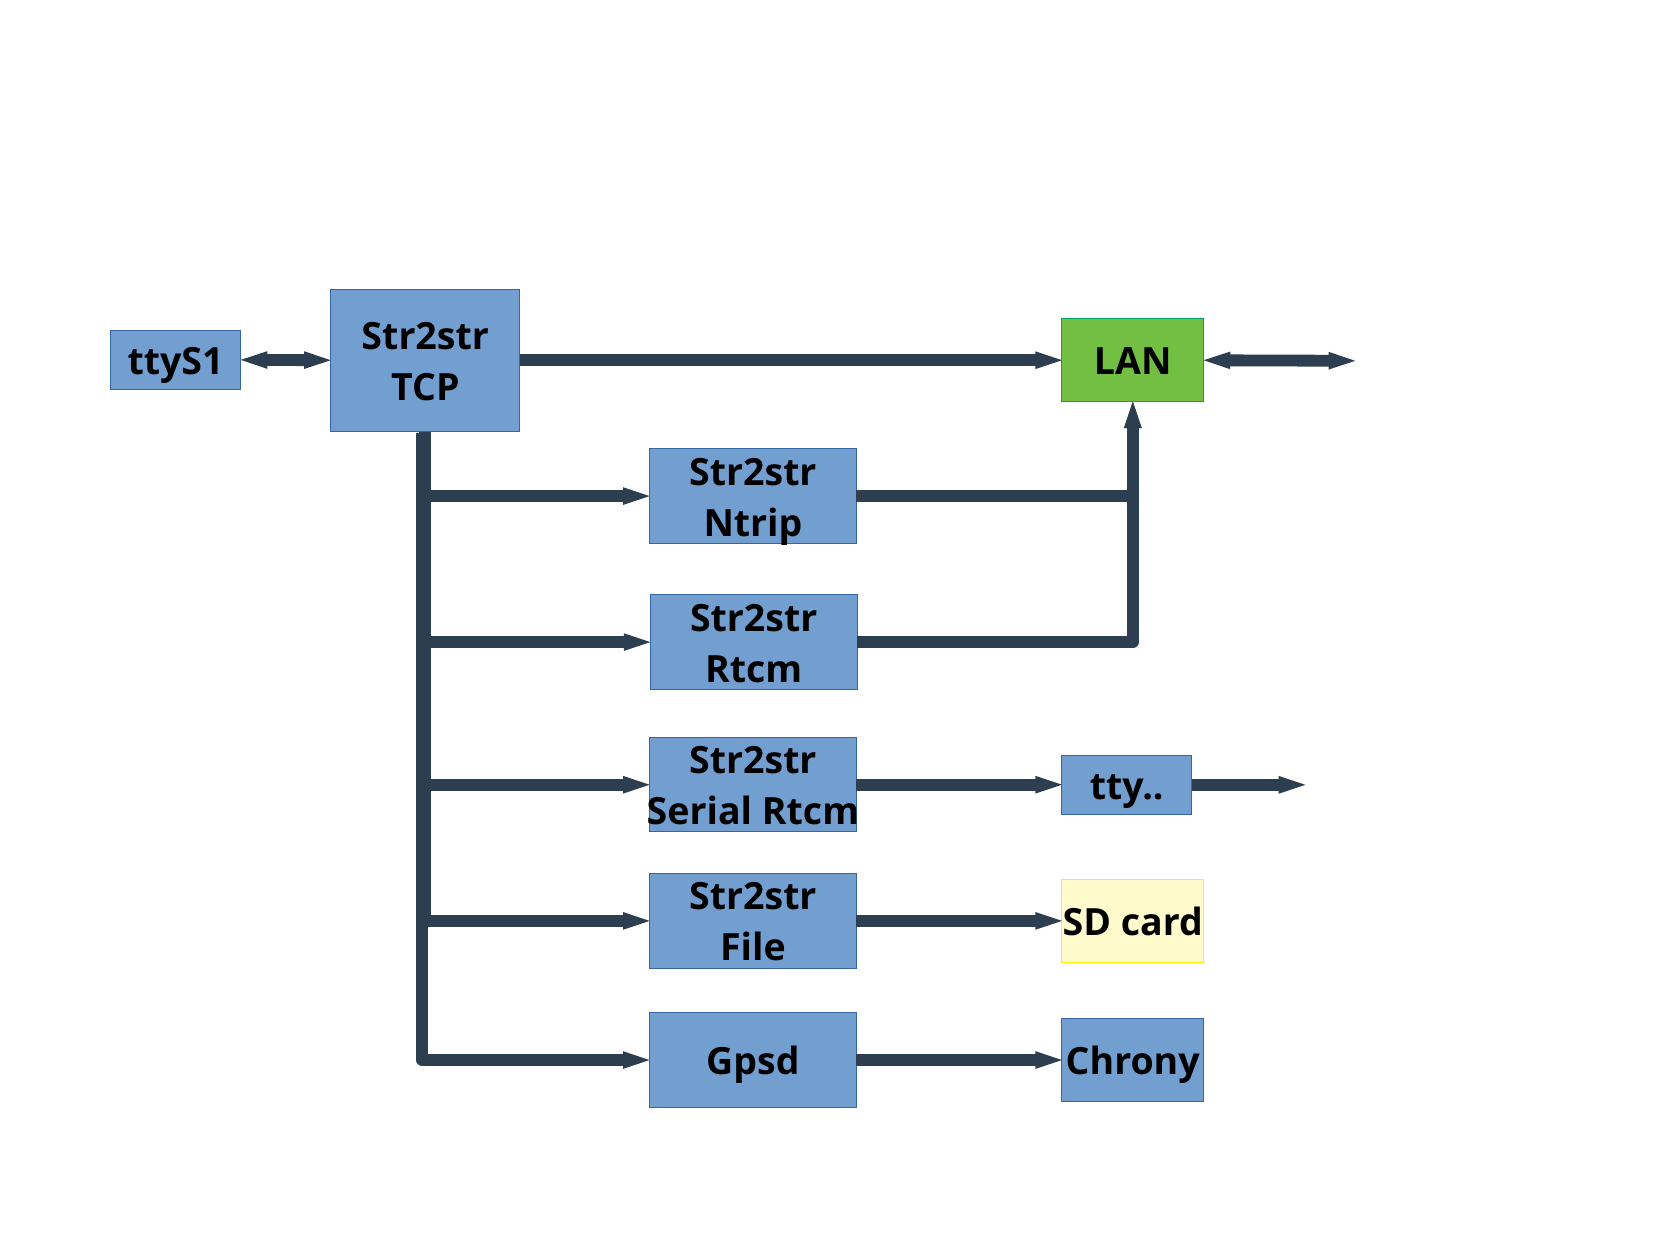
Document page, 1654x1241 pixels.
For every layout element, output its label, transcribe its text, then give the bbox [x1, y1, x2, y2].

text_box Str2str Rtcm [650, 594, 858, 690]
text_box Gpsd [649, 1012, 857, 1108]
text_box Chrony [1061, 1018, 1204, 1102]
text_box SD card [1061, 879, 1204, 963]
text_box tty.. [1061, 755, 1192, 815]
text_box Str2str File [649, 873, 857, 969]
text_box Str2str TCP [330, 289, 520, 432]
text_box Str2str Serial Rtcm [649, 737, 857, 832]
text_box ttyS1 [110, 330, 241, 390]
text_box LAN [1061, 318, 1204, 402]
text_box Str2str Ntrip [649, 448, 857, 544]
